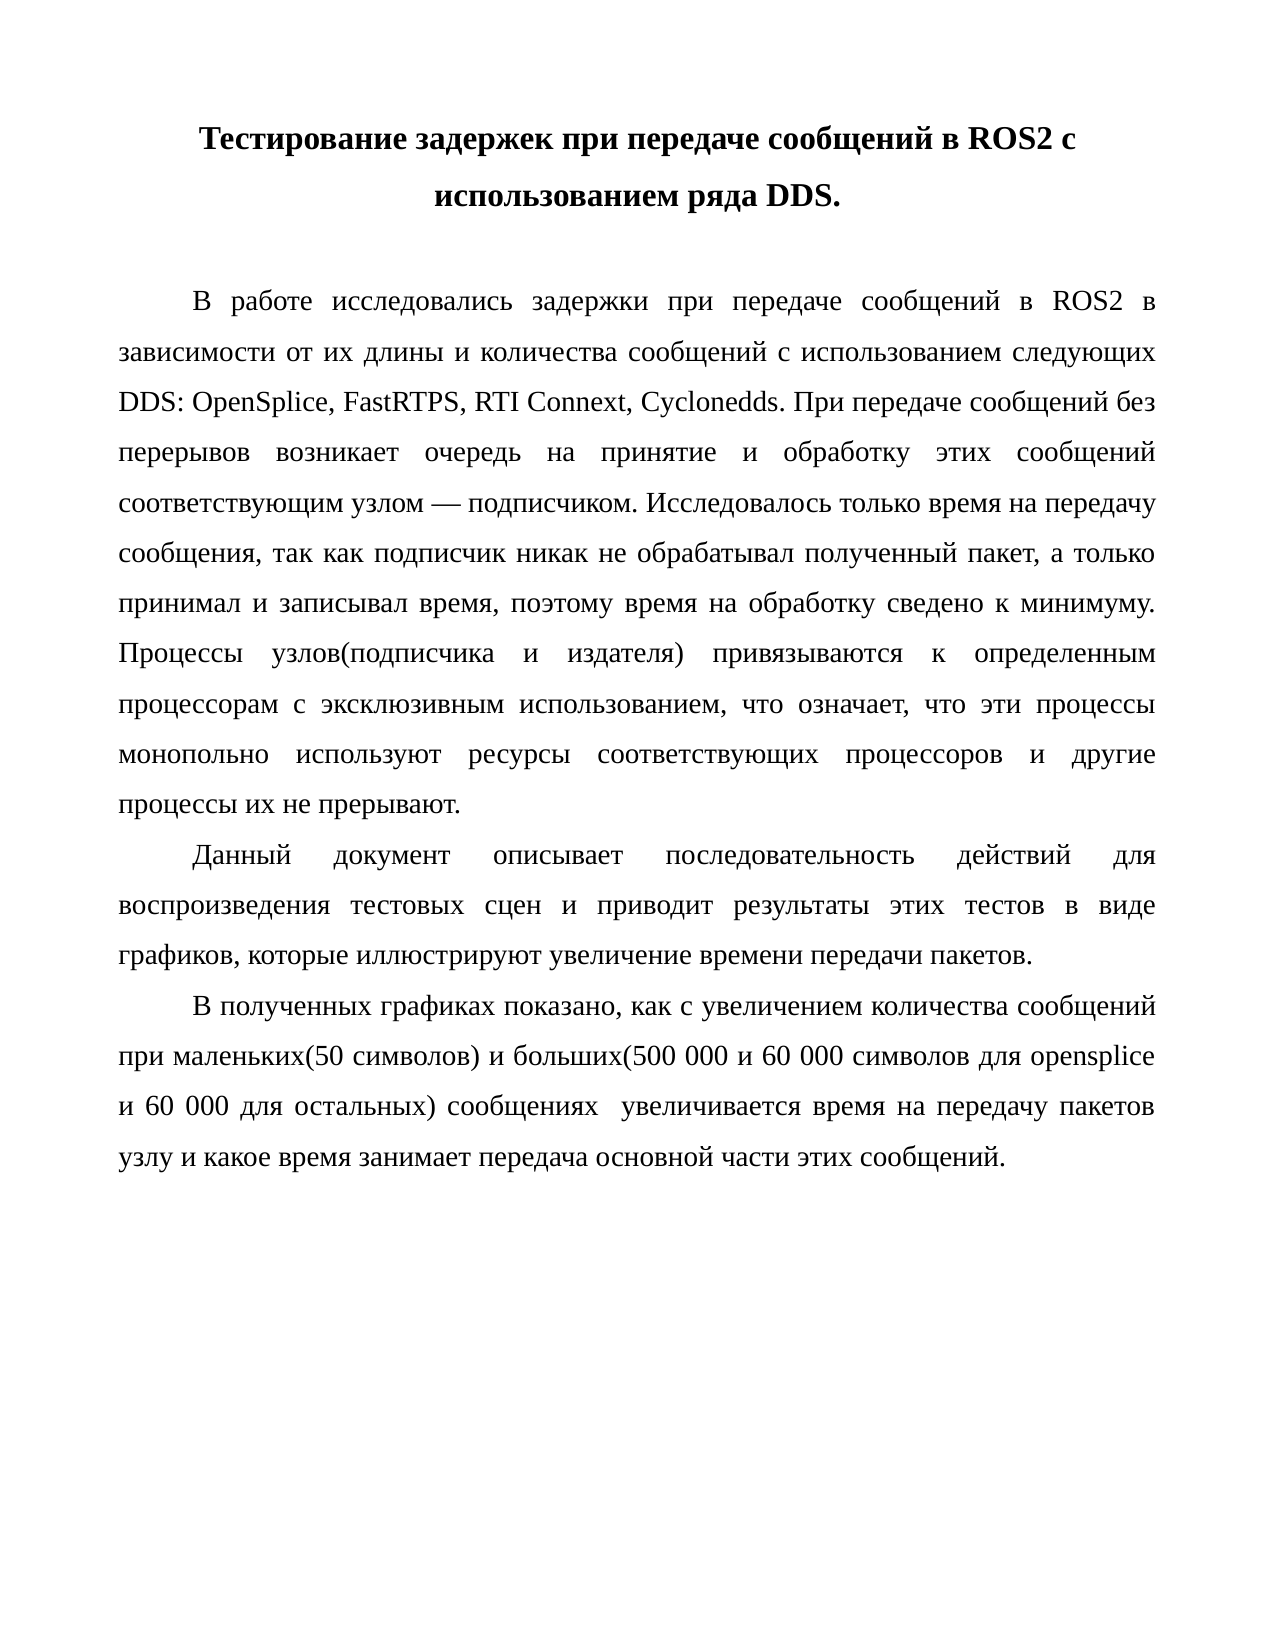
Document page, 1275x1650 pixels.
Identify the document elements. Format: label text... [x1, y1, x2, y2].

text В работе исследовались задержки при передаче сообщений в ROS2 в зависимости от их длины и количества сообщений с использованием следующих DDS: OpenSplice, FastRTPS, RTI Connext, Cyclonedds. При передаче сообщений без перерывов возникает очередь на принятие и обработку этих сообщений соответствующим узлом — подписчиком. Исследовалось только время на передачу сообщения, так как подписчик никак не обрабатывал полученный пакет, а только принимал и записывал время, поэтому время на обработку сведено к минимуму. Процессы узлов(подписчика и издателя) привязываются к определенным процессорам с эксклюзивным использованием, что означает, что эти процессы монопольно используют ресурсы соответствующих процессоров и другие процессы их не прерывают. [118, 283, 1157, 820]
text Данный документ описывает последовательность действий для воспроизведения тестовых сцен и приводит результаты этих тестов в виде графиков, которые иллюстрируют увеличение времени передачи пакетов. [118, 837, 1157, 971]
text Тестирование задержек при передаче сообщений в ROS2 с использованием ряда DDS. [118, 118, 1157, 214]
text В полученных графиках показано, как с увеличением количества сообщений при маленьких(50 символов) и больших(500 000 и 60 000 символов для opensplice и 60 000 для остальных) сообщениях увеличивается время на передачу пакетов узлу и какое время занимает передача основной части этих сообщений. [118, 988, 1157, 1172]
